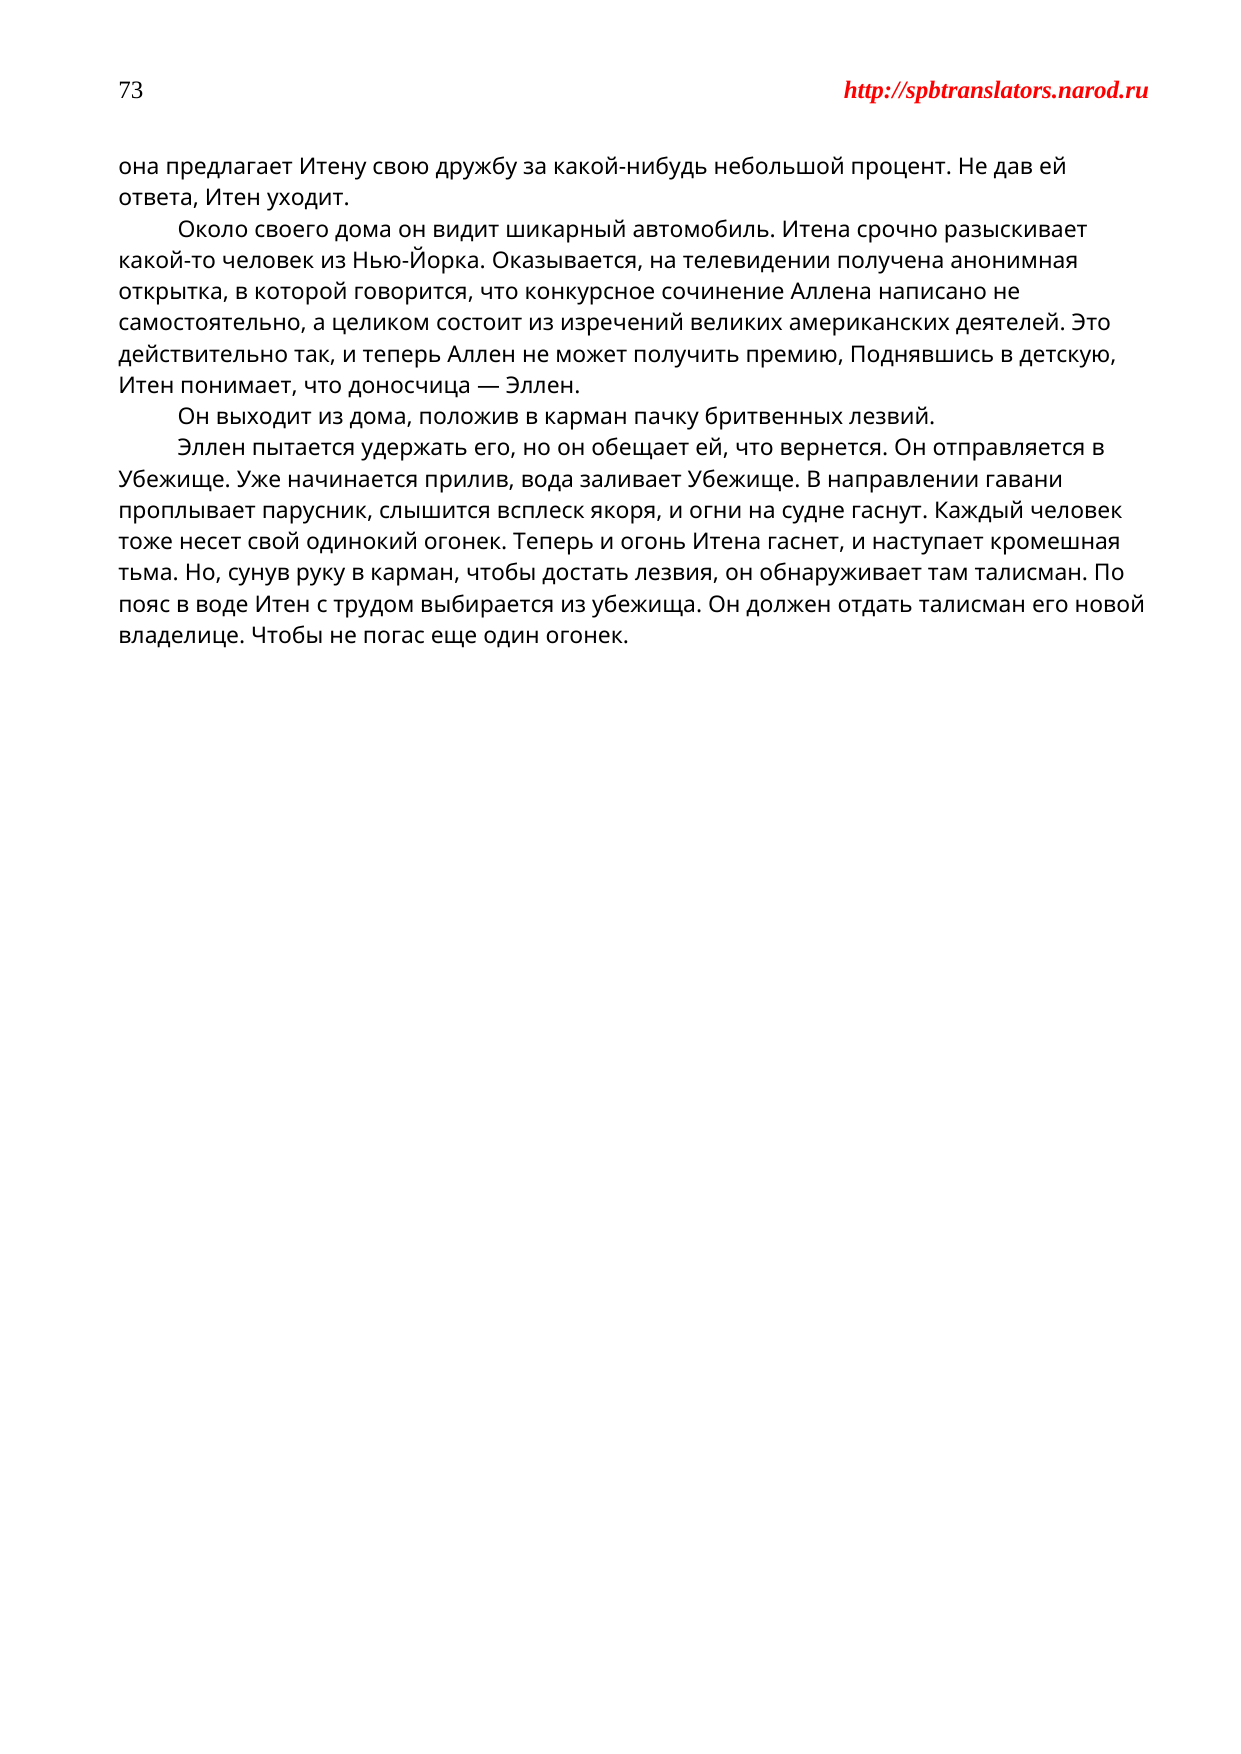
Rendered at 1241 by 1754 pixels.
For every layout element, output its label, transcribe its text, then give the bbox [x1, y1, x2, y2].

text Эллен пытается удержать его, но он обещает ей, что вернется. Он отправляется в Убежище. Уже начинается прилив, вода заливает Убежище. В направлении гавани проплывает парусник, слышится всплеск якоря, и огни на судне гаснут. Каждый человек тоже несет свой одинокий огонек. Теперь и огонь Итена гаснет, и наступает кромешная тьма. Но, сунув руку в карман, чтобы достать лезвия, он обнаруживает там талисман. По пояс в воде Итен с трудом выбирается из убежища. Он должен отдать талисман его новой владелице. Чтобы не погас еще один огонек. [118, 431, 1151, 650]
text Около своего дома он видит шикарный автомобиль. Итена срочно разыскивает какой-то человек из Нью-Йорка. Оказывается, на телевидении получена анонимная открытка, в которой говорится, что конкурсное сочинение Аллена написано не самостоятельно, а целиком состоит из изречений великих американских деятелей. Это действительно так, и теперь Аллен не может получить премию, Поднявшись в детскую, Итен понимает, что доносчица — Эллен. [118, 212, 1151, 400]
text она предлагает Итену свою дружбу за какой-нибудь небольшой процент. Не дав ей ответа, Итен уходит. [118, 150, 1151, 212]
text Он выходит из дома, положив в карман пачку бритвенных лезвий. [118, 400, 1151, 431]
